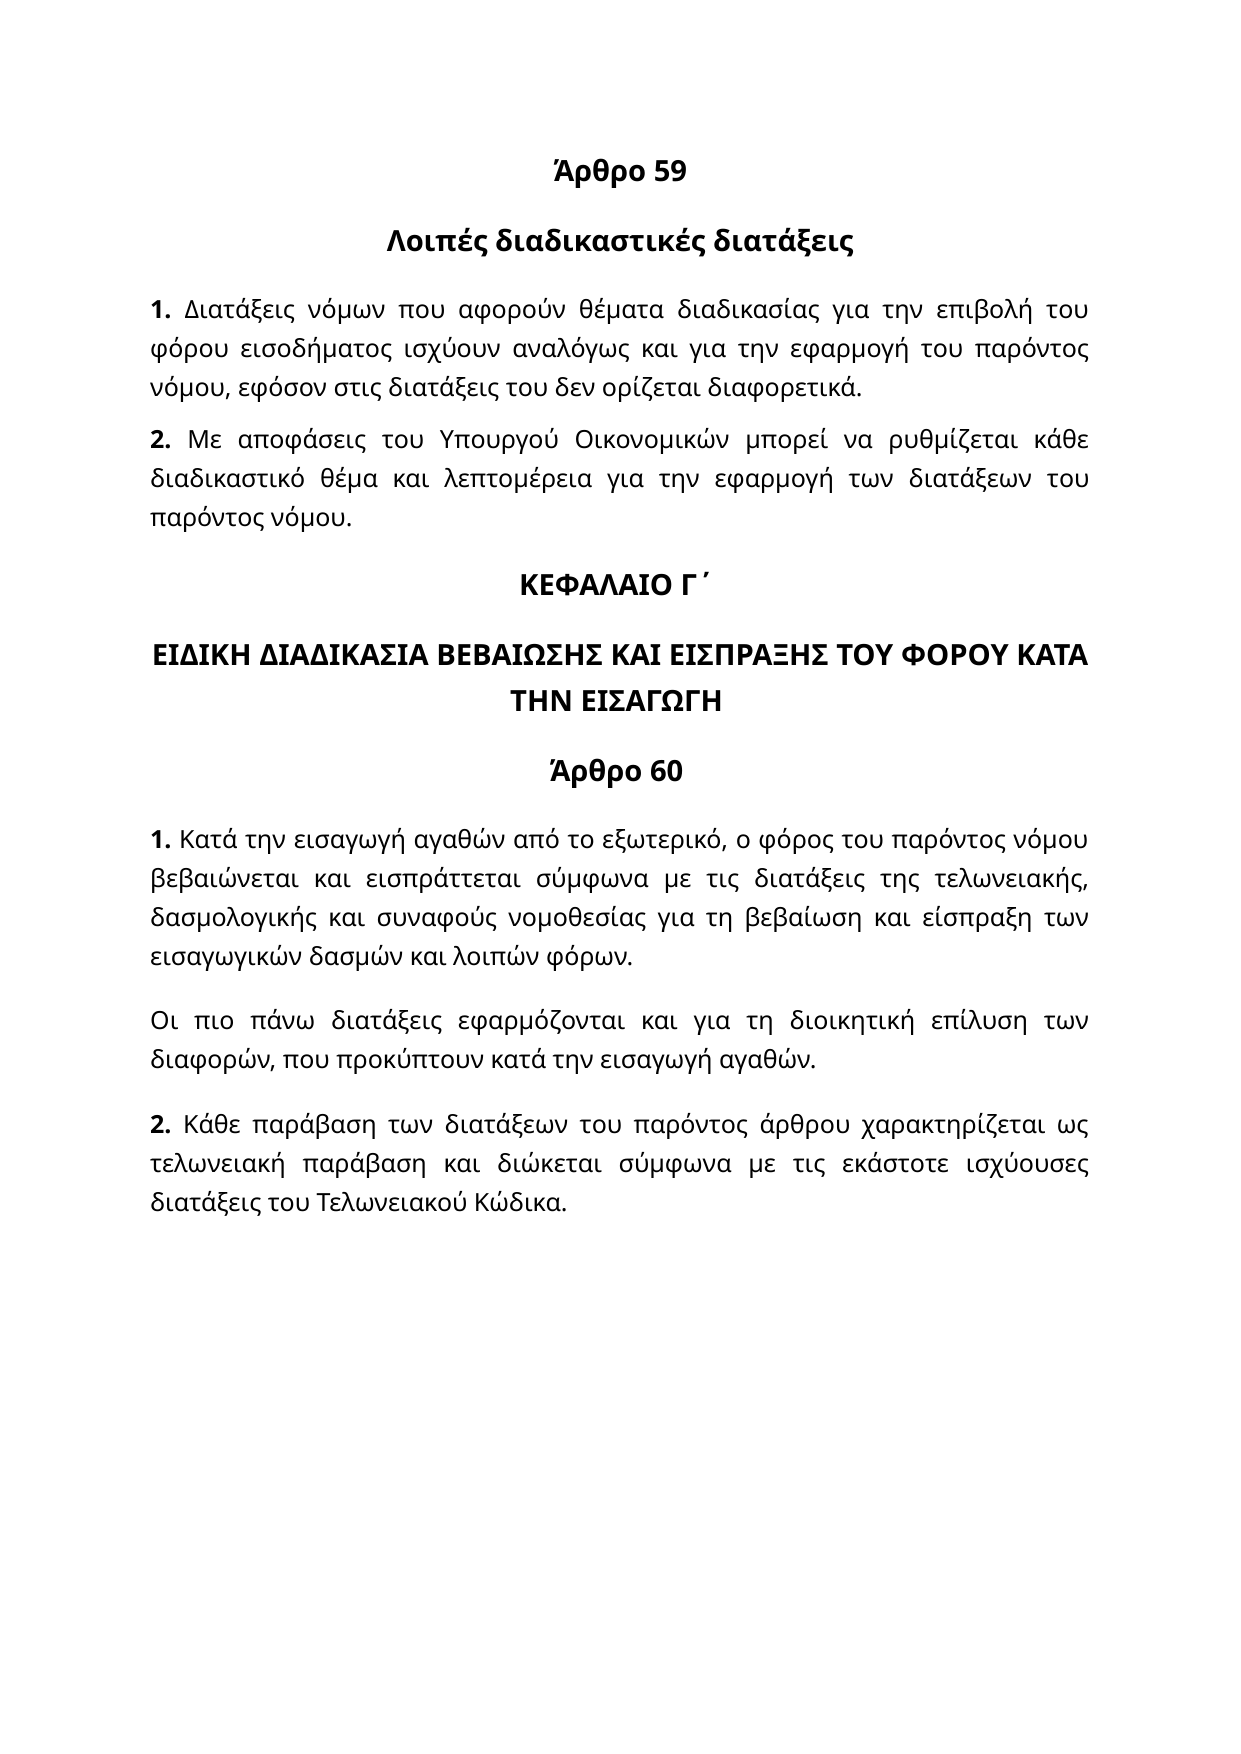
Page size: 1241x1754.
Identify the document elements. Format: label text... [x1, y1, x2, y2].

text 1. Κατά την εισαγωγή αγαθών από το εξωτερικό, ο φόρος του παρόντος νόμου βεβαιώνεται και εισπράττεται σύμφωνα με τις διατάξεις της τελωνειακής, δασμολογικής και συναφούς νομοθεσίας για τη βεβαίωση και είσπραξη των εισαγωγικών δασμών και λοιπών φόρων. [150, 821, 1090, 973]
subtitle ΕΙΔΙΚΗ ΔΙΑΔΙΚΑΣΙΑ ΒΕΒΑΙΩΣΗΣ ΚΑΙ ΕΙΣΠΡΑΞΗΣ ΤΟΥ ΦΟΡΟΥ ΚΑΤΑ ΤΗΝ ΕΙΣΑΓΩΓΗ [150, 634, 1090, 720]
text Οι πιο πάνω διατάξεις εφαρμόζονται και για τη διοικητική επίλυση των διαφορών, που προκύπτουν κατά την εισαγωγή αγαθών. [150, 1003, 1090, 1076]
text 1. Διατάξεις νόμων που αφορούν θέματα διαδικασίας για την επιβολή του φόρου εισοδήματος ισχύουν αναλόγως και για την εφαρμογή του παρόντος νόμου, εφόσον στις διατάξεις του δεν ορίζεται διαφορετικά. [150, 291, 1090, 404]
subtitle ΚΕΦΑΛΑΙΟ Γ΄ [150, 564, 1090, 603]
subtitle Άρθρο 60 [150, 751, 1090, 790]
text 2. Κάθε παράβαση των διατάξεων του παρόντος άρθρου χαρακτηρίζεται ως τελωνειακή παράβαση και διώκεται σύμφωνα με τις εκάστοτε ισχύουσες διατάξεις του Τελωνειακού Κώδικα. [150, 1106, 1090, 1219]
subtitle Άρθρο 59 [150, 150, 1090, 190]
subtitle Λοιπές διαδικαστικές διατάξεις [150, 221, 1090, 260]
text 2. Με αποφάσεις του Υπουργού Οικονομικών μπορεί να ρυθμίζεται κάθε διαδικαστικό θέμα και λεπτομέρεια για την εφαρμογή των διατάξεων του παρόντος νόμου. [150, 421, 1090, 534]
